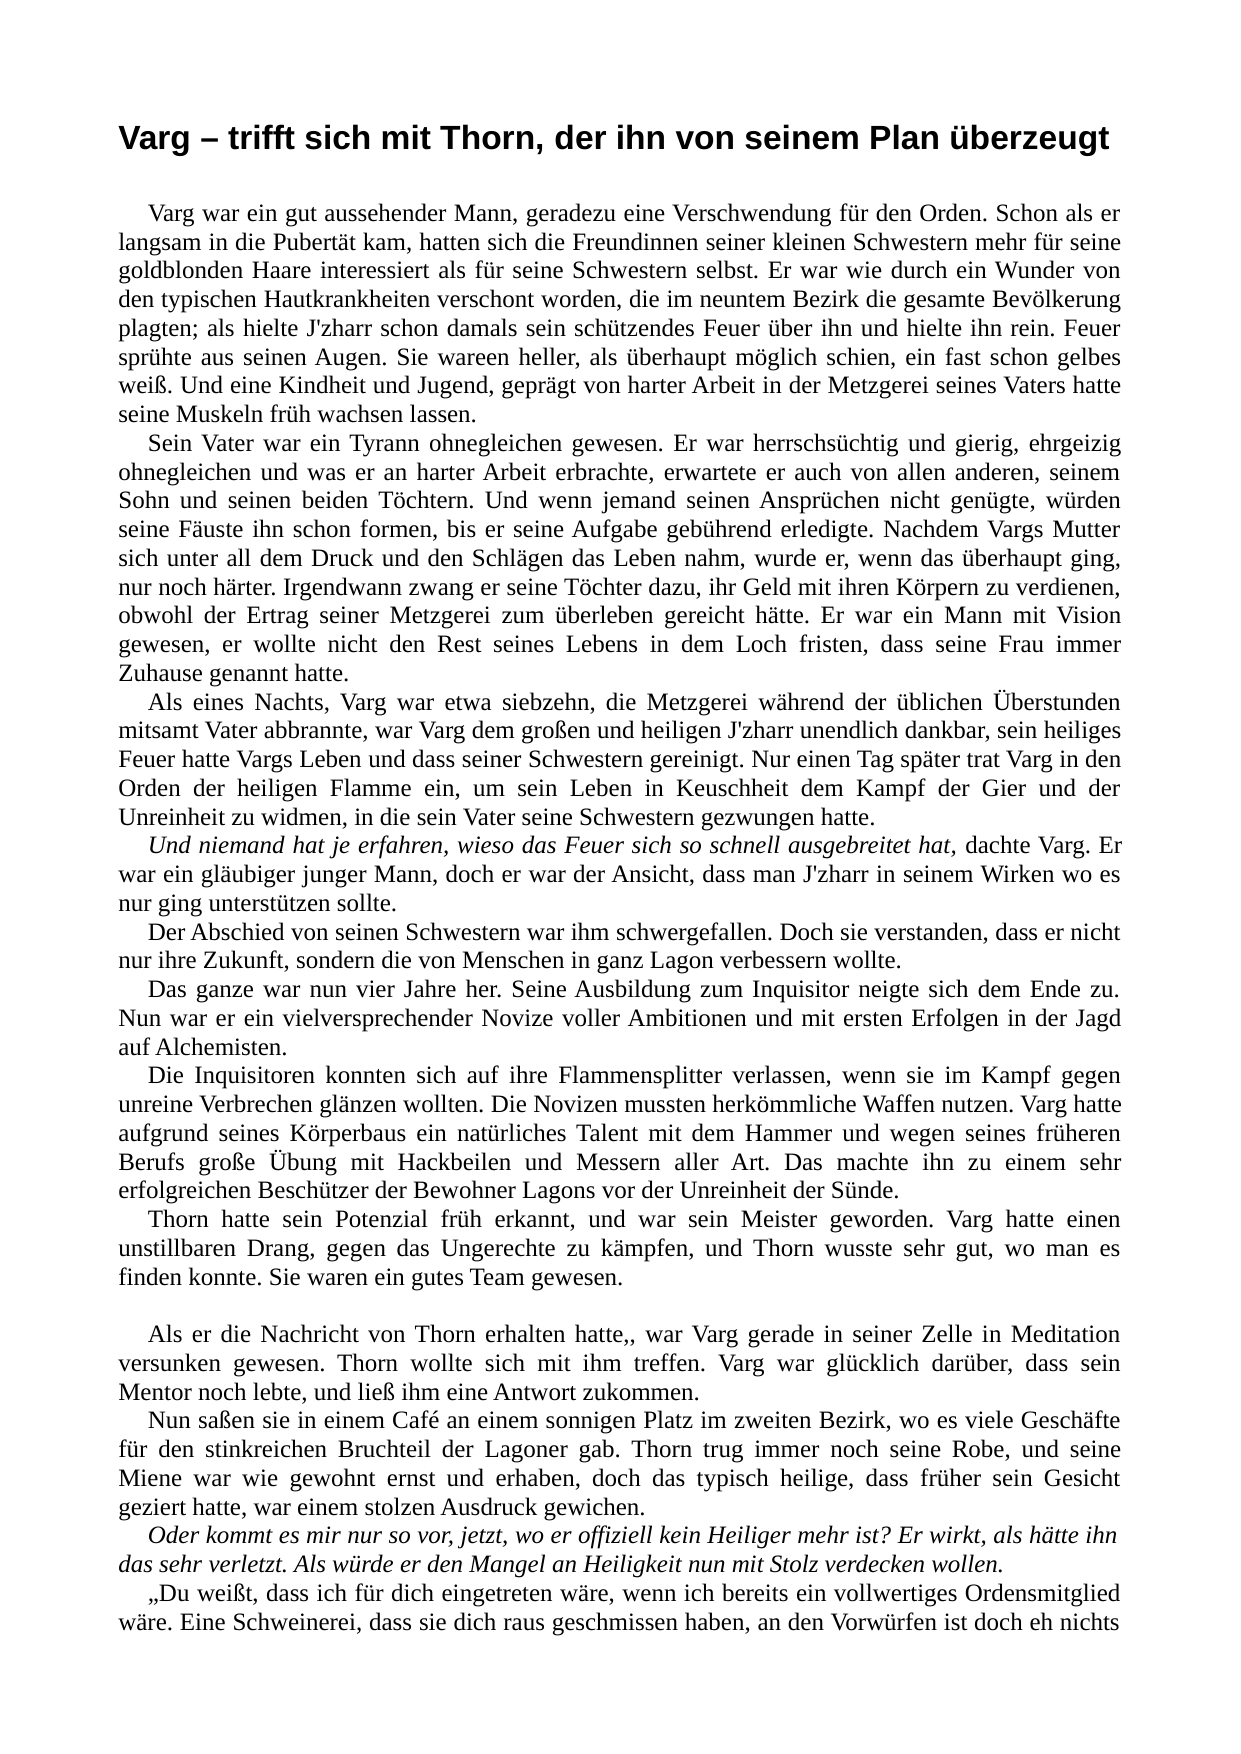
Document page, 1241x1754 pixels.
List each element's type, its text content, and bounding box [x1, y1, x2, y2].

text Thorn hatte sein Potenzial früh erkannt, und war sein Meister geworden. Varg hatte einen unstillbaren Drang, gegen das Ungerechte zu kämpfen, und Thorn wusste sehr gut, wo man es finden konnte. Sie waren ein gutes Team gewesen. [118, 1204, 1122, 1291]
text Der Abschied von seinen Schwestern war ihm schwergefallen. Doch sie verstanden, dass er nicht nur ihre Zukunft, sondern die von Menschen in ganz Lagon verbessern wollte. [118, 917, 1122, 974]
text Sein Vater war ein Tyrann ohnegleichen gewesen. Er war herrschsüchtig und gierig, ehrgeizig ohnegleichen und was er an harter Arbeit erbrachte, erwartete er auch von allen anderen, seinem Sohn und seinen beiden Töchtern. Und wenn jemand seinen Ansprüchen nicht genügte, würden seine Fäuste ihn schon formen, bis er seine Aufgabe gebührend erledigte. Nachdem Vargs Mutter sich unter all dem Druck und den Schlägen das Leben nahm, wurde er, wenn das überhaupt ging, nur noch härter. Irgendwann zwang er seine Töchter dazu, ihr Geld mit ihren Körpern zu verdienen, obwohl der Ertrag seiner Metzgerei zum überleben gereicht hätte. Er war ein Mann mit Vision gewesen, er wollte nicht den Rest seines Lebens in dem Loch fristen, dass seine Frau immer Zuhause genannt hatte. [118, 428, 1122, 687]
text Die Inquisitoren konnten sich auf ihre Flammensplitter verlassen, wenn sie im Kampf gegen unreine Verbrechen glänzen wollten. Die Novizen mussten herkömmliche Waffen nutzen. Varg hatte aufgrund seines Körperbaus ein natürliches Talent mit dem Hammer und wegen seines früheren Berufs große Übung mit Hackbeilen und Messern aller Art. Das machte ihn zu einem sehr erfolgreichen Beschützer der Bewohner Lagons vor der Unreinheit der Sünde. [118, 1061, 1122, 1204]
subtitle Varg – trifft sich mit Thorn, der ihn von seinem Plan überzeugt [118, 118, 1122, 157]
text Und niemand hat je erfahren, wieso das Feuer sich so schnell ausgebreitet hat, dachte Varg. Er war ein gläubiger junger Mann, doch er war der Ansicht, dass man J'zharr in seinem Wirken wo es nur ging unterstützen sollte. [118, 831, 1122, 917]
text Als er die Nachricht von Thorn erhalten hatte,, war Varg gerade in seiner Zelle in Meditation versunken gewesen. Thorn wollte sich mit ihm treffen. Varg war glücklich darüber, dass sein Mentor noch lebte, und ließ ihm eine Antwort zukommen. [118, 1319, 1122, 1406]
text Oder kommt es mir nur so vor, jetzt, wo er offiziell kein Heiliger mehr ist? Er wirkt, als hätte ihn das sehr verletzt. Als würde er den Mangel an Heiligkeit nun mit Stolz verdecken wollen. [118, 1521, 1122, 1578]
text „Du weißt, dass ich für dich eingetreten wäre, wenn ich bereits ein vollwertiges Ordensmitglied wäre. Eine Schweinerei, dass sie dich raus geschmissen haben, an den Vorwürfen ist doch eh nichts [118, 1578, 1122, 1636]
text Als eines Nachts, Varg war etwa siebzehn, die Metzgerei während der üblichen Überstunden mitsamt Vater abbrannte, war Varg dem großen und heiligen J'zharr unendlich dankbar, sein heiliges Feuer hatte Vargs Leben und dass seiner Schwestern gereinigt. Nur einen Tag später trat Varg in den Orden der heiligen Flamme ein, um sein Leben in Keuschheit dem Kampf der Gier und der Unreinheit zu widmen, in die sein Vater seine Schwestern gezwungen hatte. [118, 687, 1122, 831]
text Varg war ein gut aussehender Mann, geradezu eine Verschwendung für den Orden. Schon als er langsam in die Pubertät kam, hatten sich die Freundinnen seiner kleinen Schwestern mehr für seine goldblonden Haare interessiert als für seine Schwestern selbst. Er war wie durch ein Wunder von den typischen Hautkrankheiten verschont worden, die im neuntem Bezirk die gesamte Bevölkerung plagten; als hielte J'zharr schon damals sein schützendes Feuer über ihn und hielte ihn rein. Feuer sprühte aus seinen Augen. Sie wareen heller, als überhaupt möglich schien, ein fast schon gelbes weiß. Und eine Kindheit und Jugend, geprägt von harter Arbeit in der Metzgerei seines Vaters hatte seine Muskeln früh wachsen lassen. [118, 198, 1122, 428]
text Das ganze war nun vier Jahre her. Seine Ausbildung zum Inquisitor neigte sich dem Ende zu. Nun war er ein vielversprechender Novize voller Ambitionen und mit ersten Erfolgen in der Jagd auf Alchemisten. [118, 974, 1122, 1061]
text Nun saßen sie in einem Café an einem sonnigen Platz im zweiten Bezirk, wo es viele Geschäfte für den stinkreichen Bruchteil der Lagoner gab. Thorn trug immer noch seine Robe, und seine Miene war wie gewohnt ernst und erhaben, doch das typisch heilige, dass früher sein Gesicht geziert hatte, war einem stolzen Ausdruck gewichen. [118, 1406, 1122, 1521]
